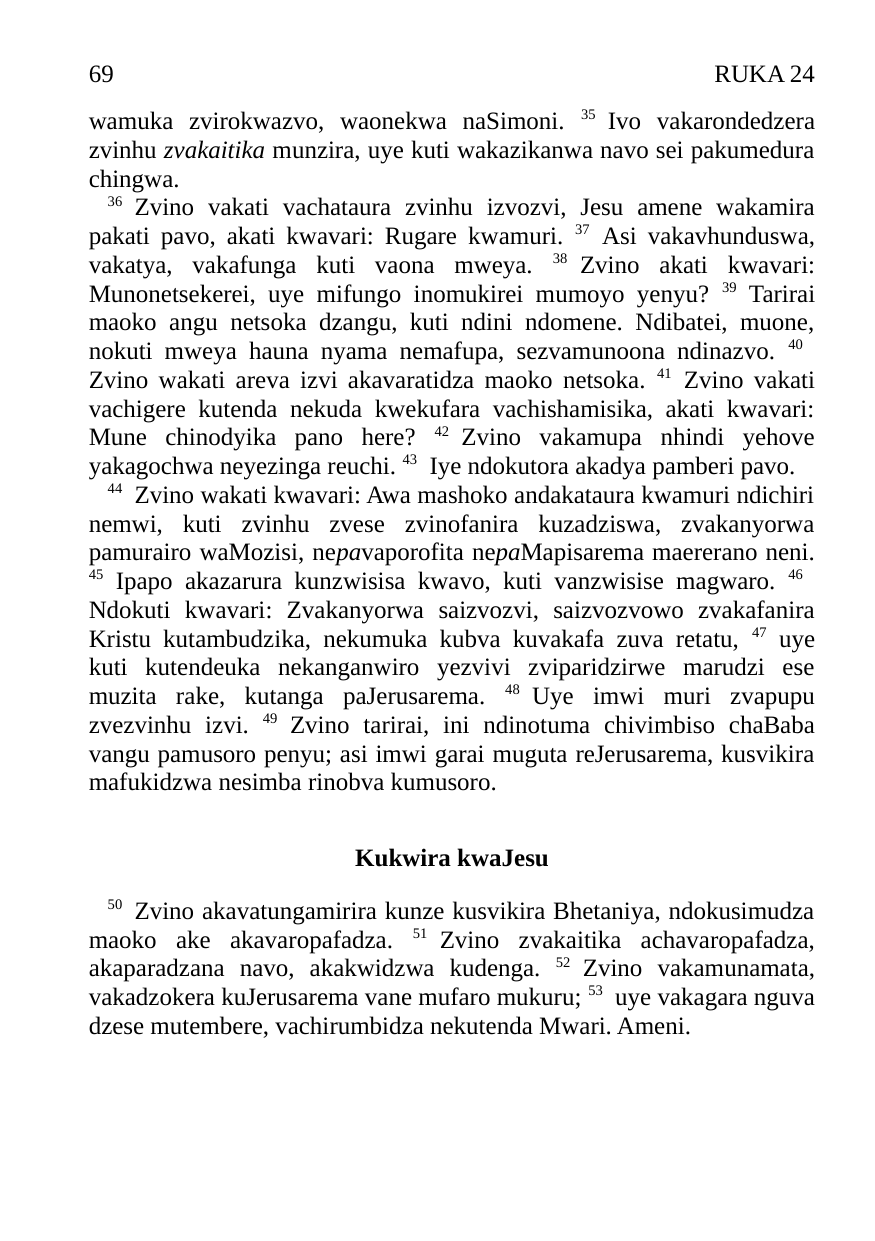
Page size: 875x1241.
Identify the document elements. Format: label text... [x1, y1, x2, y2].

text wamuka zvirokwazvo, waonekwa naSimoni. 35 Ivo vakarondedzera zvinhu zvakaitika munzira, uye kuti wakazikanwa navo sei pakumedura chingwa. [88, 106, 815, 192]
text 36 Zvino vakati vachataura zvinhu izvozvi, Jesu amene wakamira pakati pavo, akati kwavari: Rugare kwamuri. 37 Asi vakavhunduswa, vakatya, vakafunga kuti vaona mweya. 38 Zvino akati kwavari: Munonetsekerei, uye mifungo inomukirei mumoyo yenyu? 39 Tarirai maoko angu netsoka dzangu, kuti ndini ndomene. Ndibatei, muone, nokuti mweya hauna nyama nemafupa, sezvamunoona ndinazvo. 40 Zvino wakati areva izvi akavaratidza maoko netsoka. 41 Zvino vakati vachigere kutenda nekuda kwekufara vachishamisika, akati kwavari: Mune chinodyika pano here? 42 Zvino vakamupa nhindi yehove yakagochwa neyezinga reuchi. 43 Iye ndokutora akadya pamberi pavo. [88, 192, 815, 480]
text Kukwira kwaJesu [88, 843, 815, 872]
text 50 Zvino akavatungamirira kunze kusvikira Bhetaniya, ndokusimudza maoko ake akavaropafadza. 51 Zvino zvakaitika achavaropafadza, akaparadzana navo, akakwidzwa kudenga. 52 Zvino vakamunamata, vakadzokera kuJerusarema vane mufaro mukuru; 53 uye vakagara nguva dzese mutembere, vachirumbidza nekutenda Mwari. Ameni. [88, 896, 815, 1040]
text 44 Zvino wakati kwavari: Awa mashoko andakataura kwamuri ndichiri nemwi, kuti zvinhu zvese zvinofanira kuzadziswa, zvakanyorwa pamurairo waMozisi, nepavaporofita nepaMapisarema maererano neni. 45 Ipapo akazarura kunzwisisa kwavo, kuti vanzwisise magwaro. 46 Ndokuti kwavari: Zvakanyorwa saizvozvi, saizvozvowo zvakafanira Kristu kutambudzika, nekumuka kubva kuvakafa zuva retatu, 47 uye kuti kutendeuka nekanganwiro yezvivi zviparidzirwe marudzi ese muzita rake, kutanga paJerusarema. 48 Uye imwi muri zvapupu zvezvinhu izvi. 49 Zvino tarirai, ini ndinotuma chivimbiso chaBaba vangu pamusoro penyu; asi imwi garai muguta reJerusarema, kusvikira mafukidzwa nesimba rinobva kumusoro. [88, 480, 815, 796]
